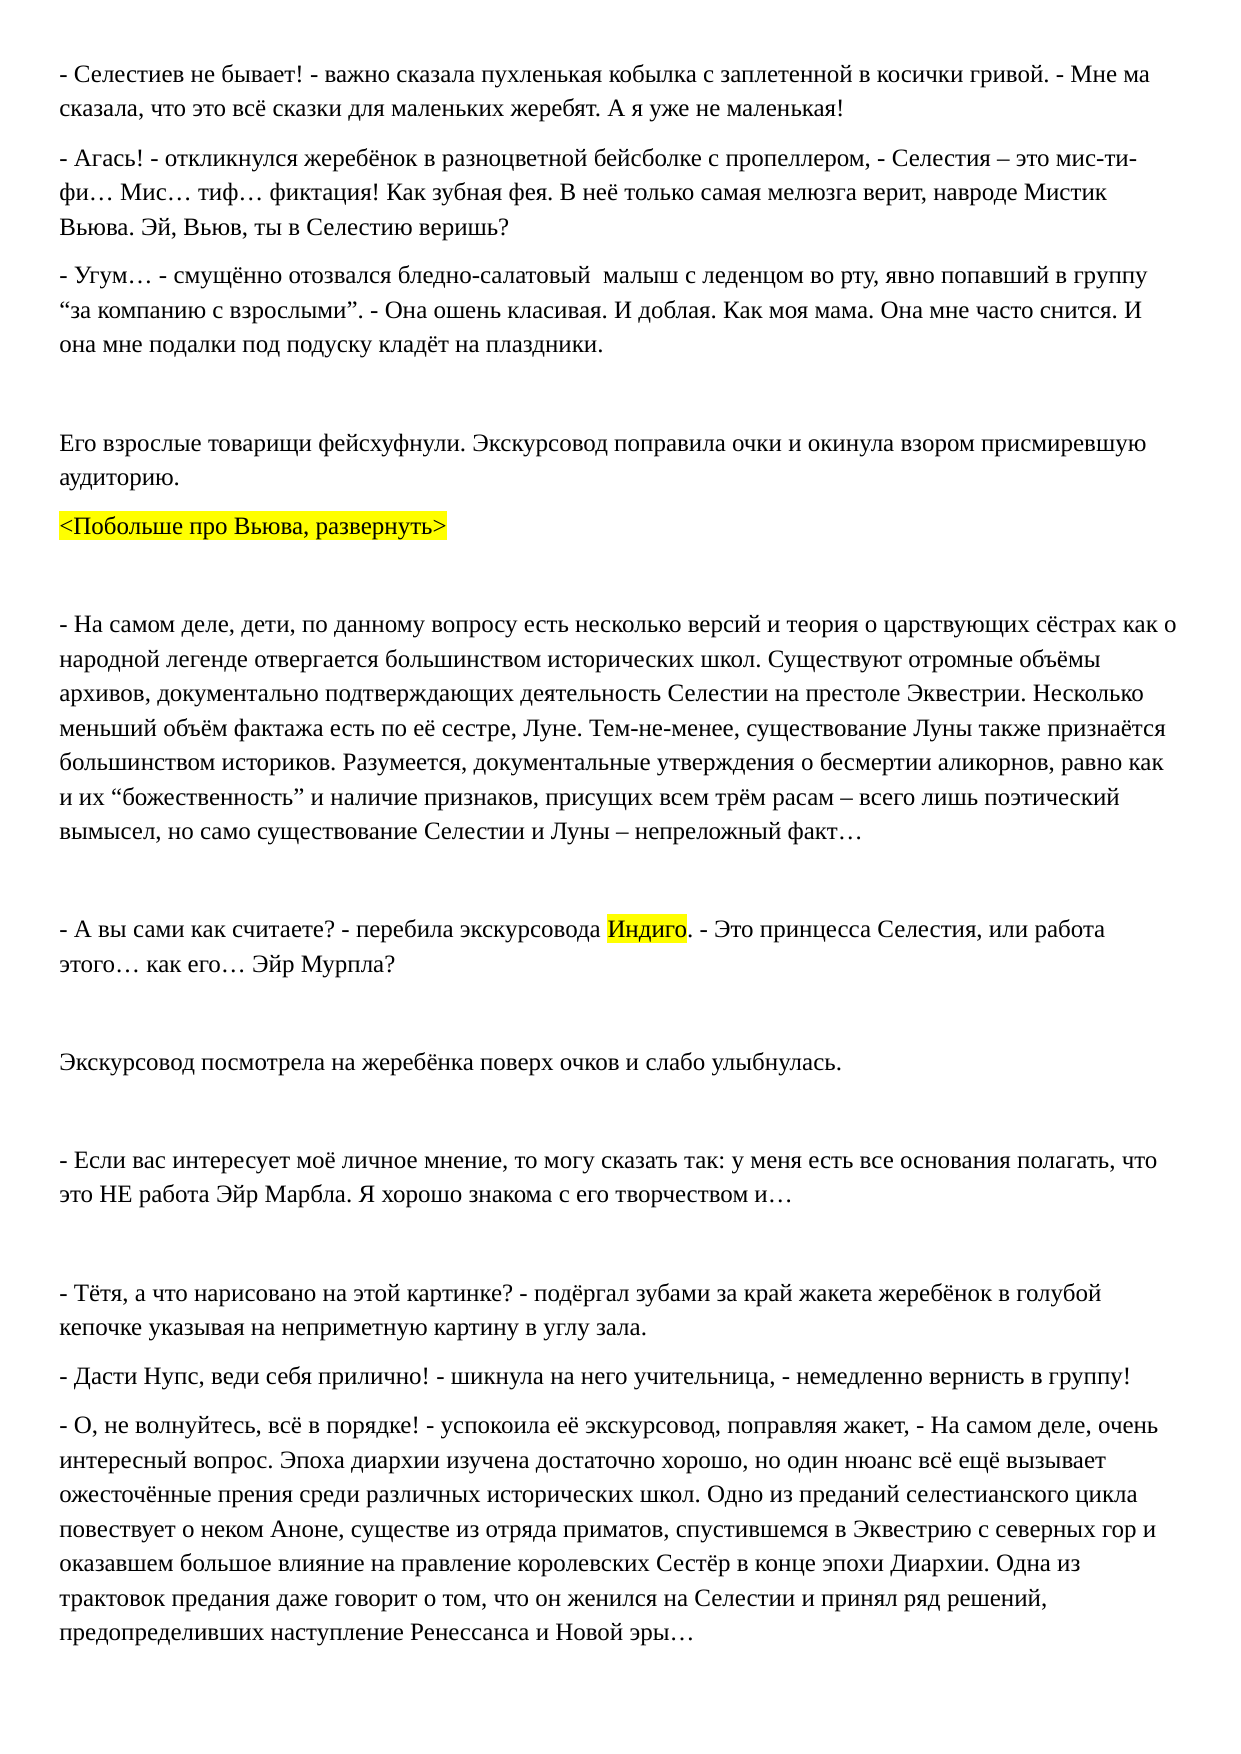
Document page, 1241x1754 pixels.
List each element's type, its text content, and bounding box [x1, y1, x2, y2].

text - Селестиев не бывает! - важно сказала пухленькая кобылка с заплетенной в косички гривой. - Мне ма сказала, что это всё сказки для маленьких жеребят. А я уже не маленькая! [59, 59, 1181, 122]
text - Агась! - откликнулся жеребёнок в разноцветной бейсболке с пропеллером, - Селестия – это мис-ти-фи… Мис… тиф… фиктация! Как зубная фея. В неё только самая мелюзга верит, навроде Мистик Вьюва. Эй, Вьюв, ты в Селестию веришь? [59, 143, 1181, 240]
text Его взрослые товарищи фейсхуфнули. Экскурсовод поправила очки и окинула взором присмиревшую аудиторию. [59, 428, 1181, 491]
text - А вы сами как считаете? - перебила экскурсовода Индиго. - Это принцесса Селестия, или работа этого… как его… Эйр Мурпла? [59, 914, 1181, 978]
text <Побольше про Вьюва, развернуть> [59, 511, 1181, 540]
text - На самом деле, дети, по данному вопросу есть несколько версий и теория о царствующих сёстрах как о народной легенде отвергается большинством исторических школ. Существуют отромные объёмы архивов, документально подтверждающих деятельность Селестии на престоле Эквестрии. Несколько меньший объём фактажа есть по её сестре, Луне. Тем-не-менее, существование Луны также признаётся большинством историков. Разумеется, документальные утверждения о бесмертии аликорнов, равно как и их “божественность” и наличие признаков, присущих всем трём расам – всего лишь поэтический вымысел, но само существование Селестии и Луны – непреложный факт… [59, 609, 1181, 845]
text Экскурсовод посмотрела на жеребёнка поверх очков и слабо улыбнулась. [59, 1047, 1181, 1076]
text - Тётя, а что нарисовано на этой картинке? - подёргал зубами за край жакета жеребёнок в голубой кепочке указывая на неприметную картину в углу зала. [59, 1278, 1181, 1341]
text - Дасти Нупс, веди себя прилично! - шикнула на него учительница, - немедленно вернисть в группу! [59, 1361, 1181, 1390]
text - Если вас интересует моё личное мнение, то могу сказать так: у меня есть все основания полагать, что это НЕ работа Эйр Марбла. Я хорошо знакома с его творчеством и… [59, 1145, 1181, 1208]
text - О, не волнуйтесь, всё в порядке! - успокоила её экскурсовод, поправляя жакет, - На самом деле, очень интересный вопрос. Эпоха диархии изучена достаточно хорошо, но один нюанс всё ещё вызывает ожесточённые прения среди различных исторических школ. Одно из преданий селестианского цикла повествует о неком Аноне, существе из отряда приматов, спустившемся в Эквестрию с северных гор и оказавшем большое влияние на правление королевских Сестёр в конце эпохи Диархии. Одна из трактовок предания даже говорит о том, что он женился на Селестии и принял ряд решений, предопределивших наступление Ренессанса и Новой эры… [59, 1410, 1181, 1646]
text - Угум… - смущённо отозвался бледно-салатовый малыш с леденцом во рту, явно попавший в группу “за компанию с взрослыми”. - Она ошень класивая. И доблая. Как моя мама. Она мне часто снится. И она мне подалки под подуску кладёт на плаздники. [59, 261, 1181, 358]
